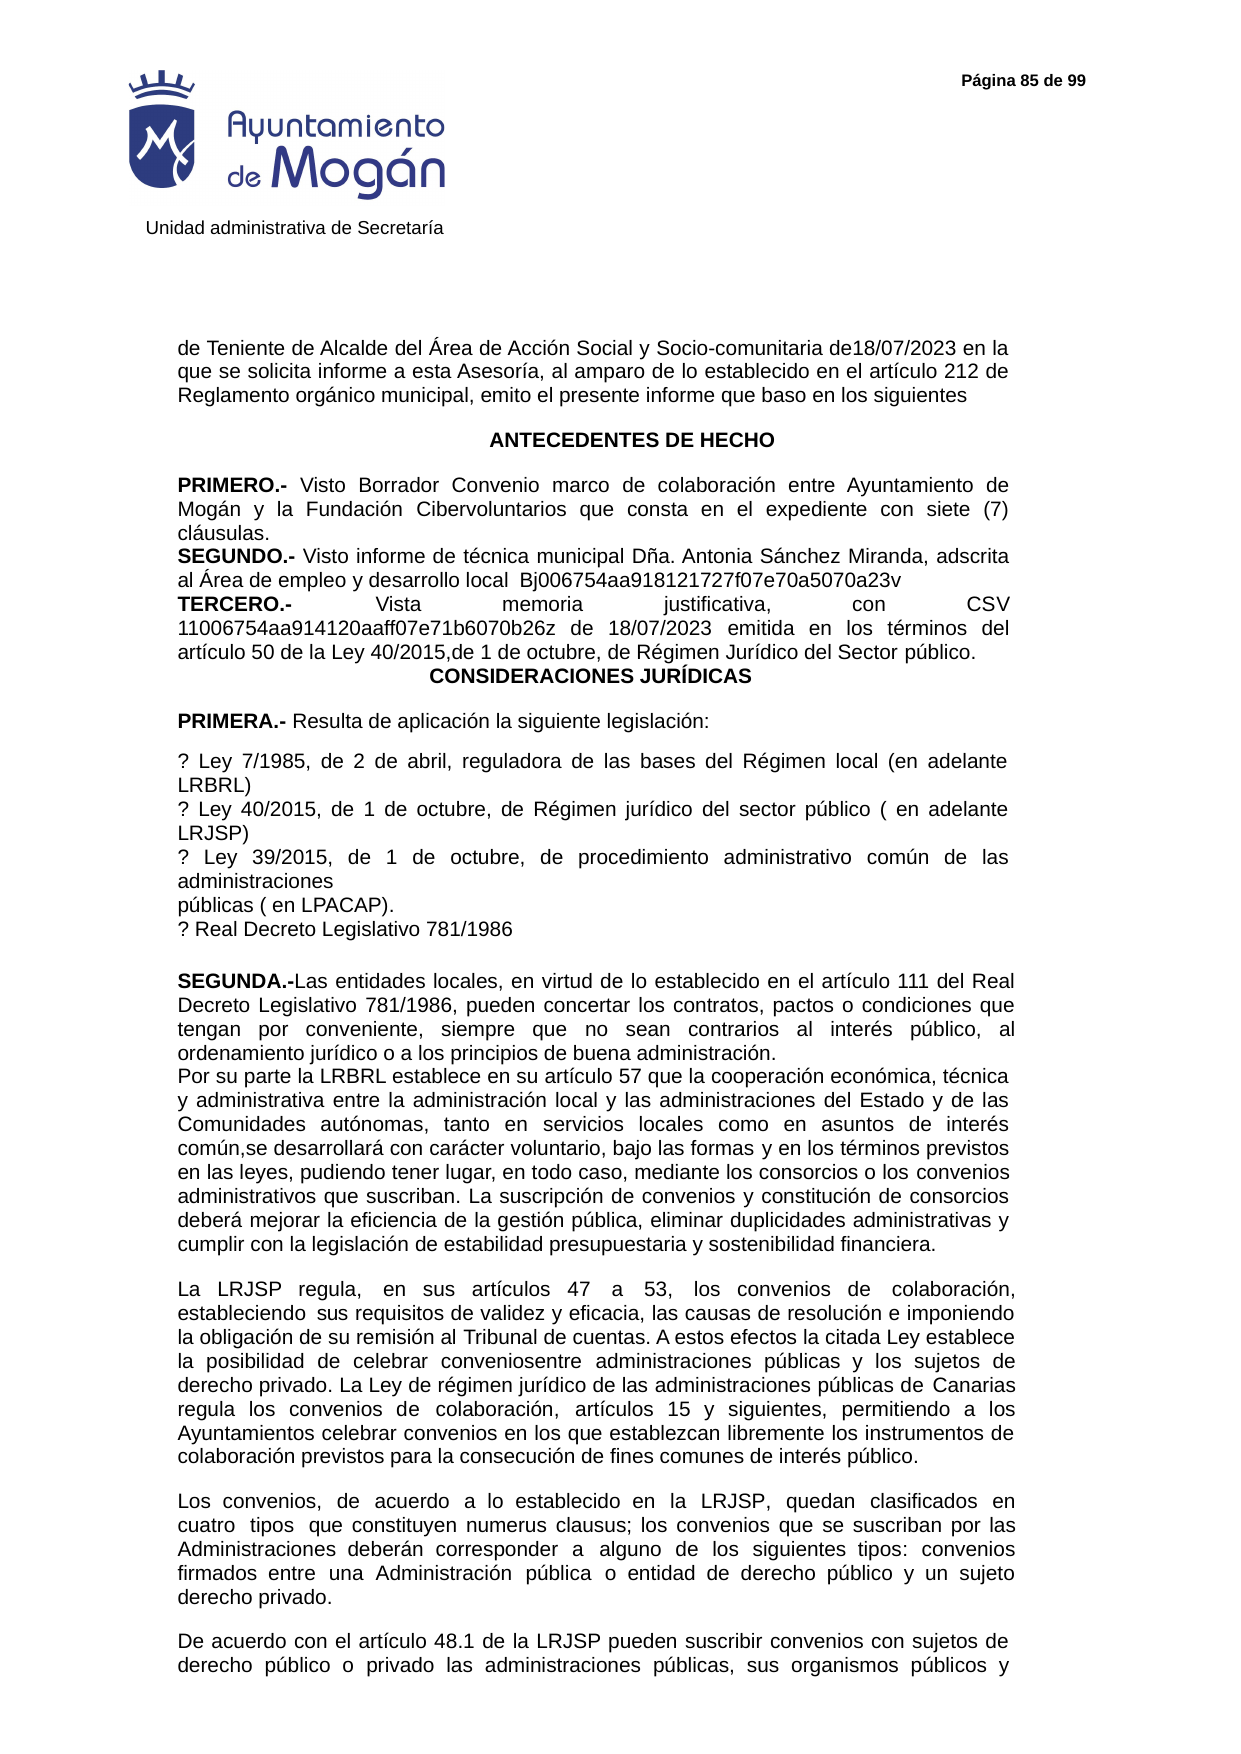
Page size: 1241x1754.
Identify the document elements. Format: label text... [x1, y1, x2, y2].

text TERCERO.- Vista memoria justificativa, con CSV 11006754aa914120aaff07e71b6070b26z de 18/07/2023 emitida en los términos del artículo 50 de la Ley 40/2015,de 1 de octubre, de Régimen Jurídico del Sector público. [177, 592, 1010, 664]
picture [128, 70, 445, 206]
text Por su parte la LRBRL establece en su artículo 57 que la cooperación económica, técnica y administrativa entre la administración local y las administraciones del Estado y de las Comunidades autónomas, tanto en servicios locales como en asuntos de interés común,se desarrollará con carácter voluntario, bajo las formas y en los términos previstos en las leyes, pudiendo tener lugar, en todo caso, mediante los consorcios o los convenios administrativos que suscriban. La suscripción de convenios y constitución de consorcios deberá mejorar la eficiencia de la gestión pública, eliminar duplicidades administrativas y cumplir con la legislación de estabilidad presupuestaria y sostenibilidad financiera. [177, 1064, 1010, 1256]
text de Teniente de Alcalde del Área de Acción Social y Socio-comunitaria de18/07/2023 en la que se solicita informe a esta Asesoría, al amparo de lo establecido en el artículo 212 de Reglamento orgánico municipal, emito el presente informe que baso en los siguientes [177, 335, 1010, 407]
text PRIMERA.- Resulta de aplicación la siguiente legislación: [177, 709, 1010, 733]
text ? Ley 7/1985, de 2 de abril, reguladora de las bases del Régimen local (en adelante LRBRL) [177, 749, 1010, 797]
text SEGUNDA.-Las entidades locales, en virtud de lo establecido en el artículo 111 del Real Decreto Legislativo 781/1986, pueden concertar los contratos, pactos o condiciones que tengan por conveniente, siempre que no sean contrarios al interés público, al ordenamiento jurídico o a los principios de buena administración. [177, 968, 1016, 1064]
text públicas ( en LPACAP). [177, 893, 1092, 917]
text SEGUNDO.- Visto informe de técnica municipal Dña. Antonia Sánchez Miranda, adscrita al Área de empleo y desarrollo local Bj006754aa918121727f07e70a5070a23v [177, 544, 1010, 592]
text La LRJSP regula, en sus artículos 47 a 53, los convenios de colaboración, estableciendo sus requisitos de validez y eficacia, las causas de resolución e imponiendo la obligación de su remisión al Tribunal de cuentas. A estos efectos la citada Ley establece la posibilidad de celebrar conveniosentre administraciones públicas y los sujetos de derecho privado. La Ley de régimen jurídico de las administraciones públicas de Canarias regula los convenios de colaboración, artículos 15 y siguientes, permitiendo a los Ayuntamientos celebrar convenios en los que establezcan libremente los instrumentos de colaboración previstos para la consecución de fines comunes de interés público. [177, 1277, 1016, 1468]
text CONSIDERACIONES JURÍDICAS [177, 664, 1010, 688]
text PRIMERO.- Visto Borrador Convenio marco de colaboración entre Ayuntamiento de Mogán y la Fundación Cibervoluntarios que consta en el expediente con siete (7) cláusulas. [177, 472, 1010, 544]
text Los convenios, de acuerdo a lo establecido en la LRJSP, quedan clasificados en cuatro tipos que constituyen numerus clausus; los convenios que se suscriban por las Administraciones deberán corresponder a alguno de los siguientes tipos: convenios firmados entre una Administración pública o entidad de derecho público y un sujeto derecho privado. [177, 1489, 1016, 1609]
text De acuerdo con el artículo 48.1 de la LRJSP pueden suscribir convenios con sujetos de derecho público o privado las administraciones públicas, sus organismos públicos y [177, 1629, 1010, 1677]
text ? Real Decreto Legislativo 781/1986 [177, 917, 1010, 941]
text ANTECEDENTES DE HECHO [177, 428, 1092, 452]
text ? Ley 40/2015, de 1 de octubre, de Régimen jurídico del sector público ( en adelante LRJSP) ? Ley 39/2015, de 1 de octubre, de procedimiento administrativo común de las administraciones [177, 797, 1010, 893]
